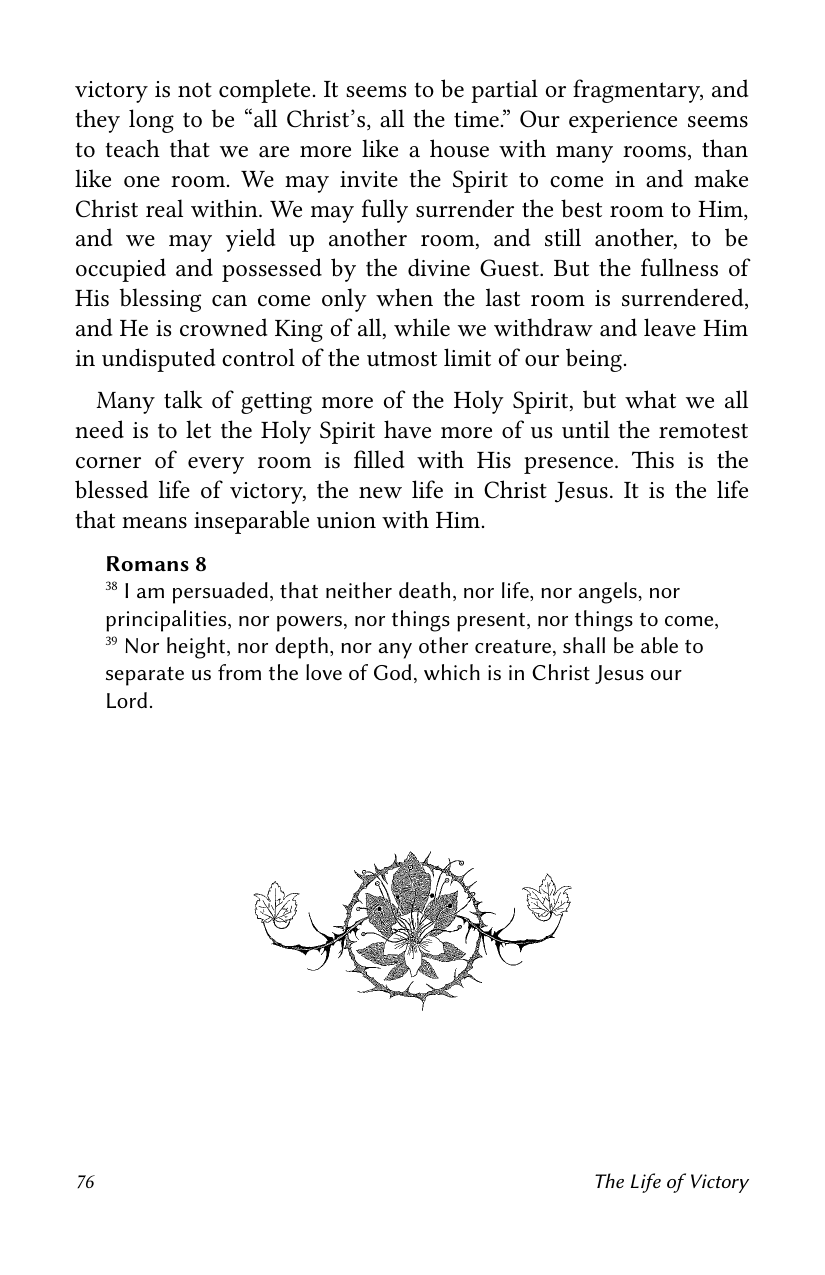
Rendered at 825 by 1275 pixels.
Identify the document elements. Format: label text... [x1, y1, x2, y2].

text victory is not complete. It seems to be partial or fragmentary, and they long to be “all Christ’s, all the time.” Our experience seems to teach that we are more like a house with many rooms, than like one room. We may invite the Spirit to come in and make Christ real within. We may fully surrender the best room to Him, and we may yield up another room, and still another, to be occupied and possessed by the divine Guest. But the fullness of His blessing can come only when the last room is surrendered, and He is crowned King of all, while we withdraw and leave Him in undisputed control of the utmost limit of our being. [75, 75, 750, 373]
text 38 I am persuaded, that neither death, nor life, nor angels, nor principalities, nor powers, nor things present, nor things to come, [105, 578, 720, 632]
text 39 Nor height, nor depth, nor any other creature, shall be able to separate us from the love of God, which is in Christ Jesus our Lord. [105, 633, 720, 714]
text Romans 8 [105, 551, 750, 577]
picture [253, 851, 572, 1011]
text Many talk of getting more of the Holy Spirit, but what we all need is to let the Holy Spirit have more of us until the remotest corner of every room is filled with His presence. This is the blessed life of victory, the new life in Christ Jesus. It is the life that means inseparable union with Him. [75, 386, 750, 534]
